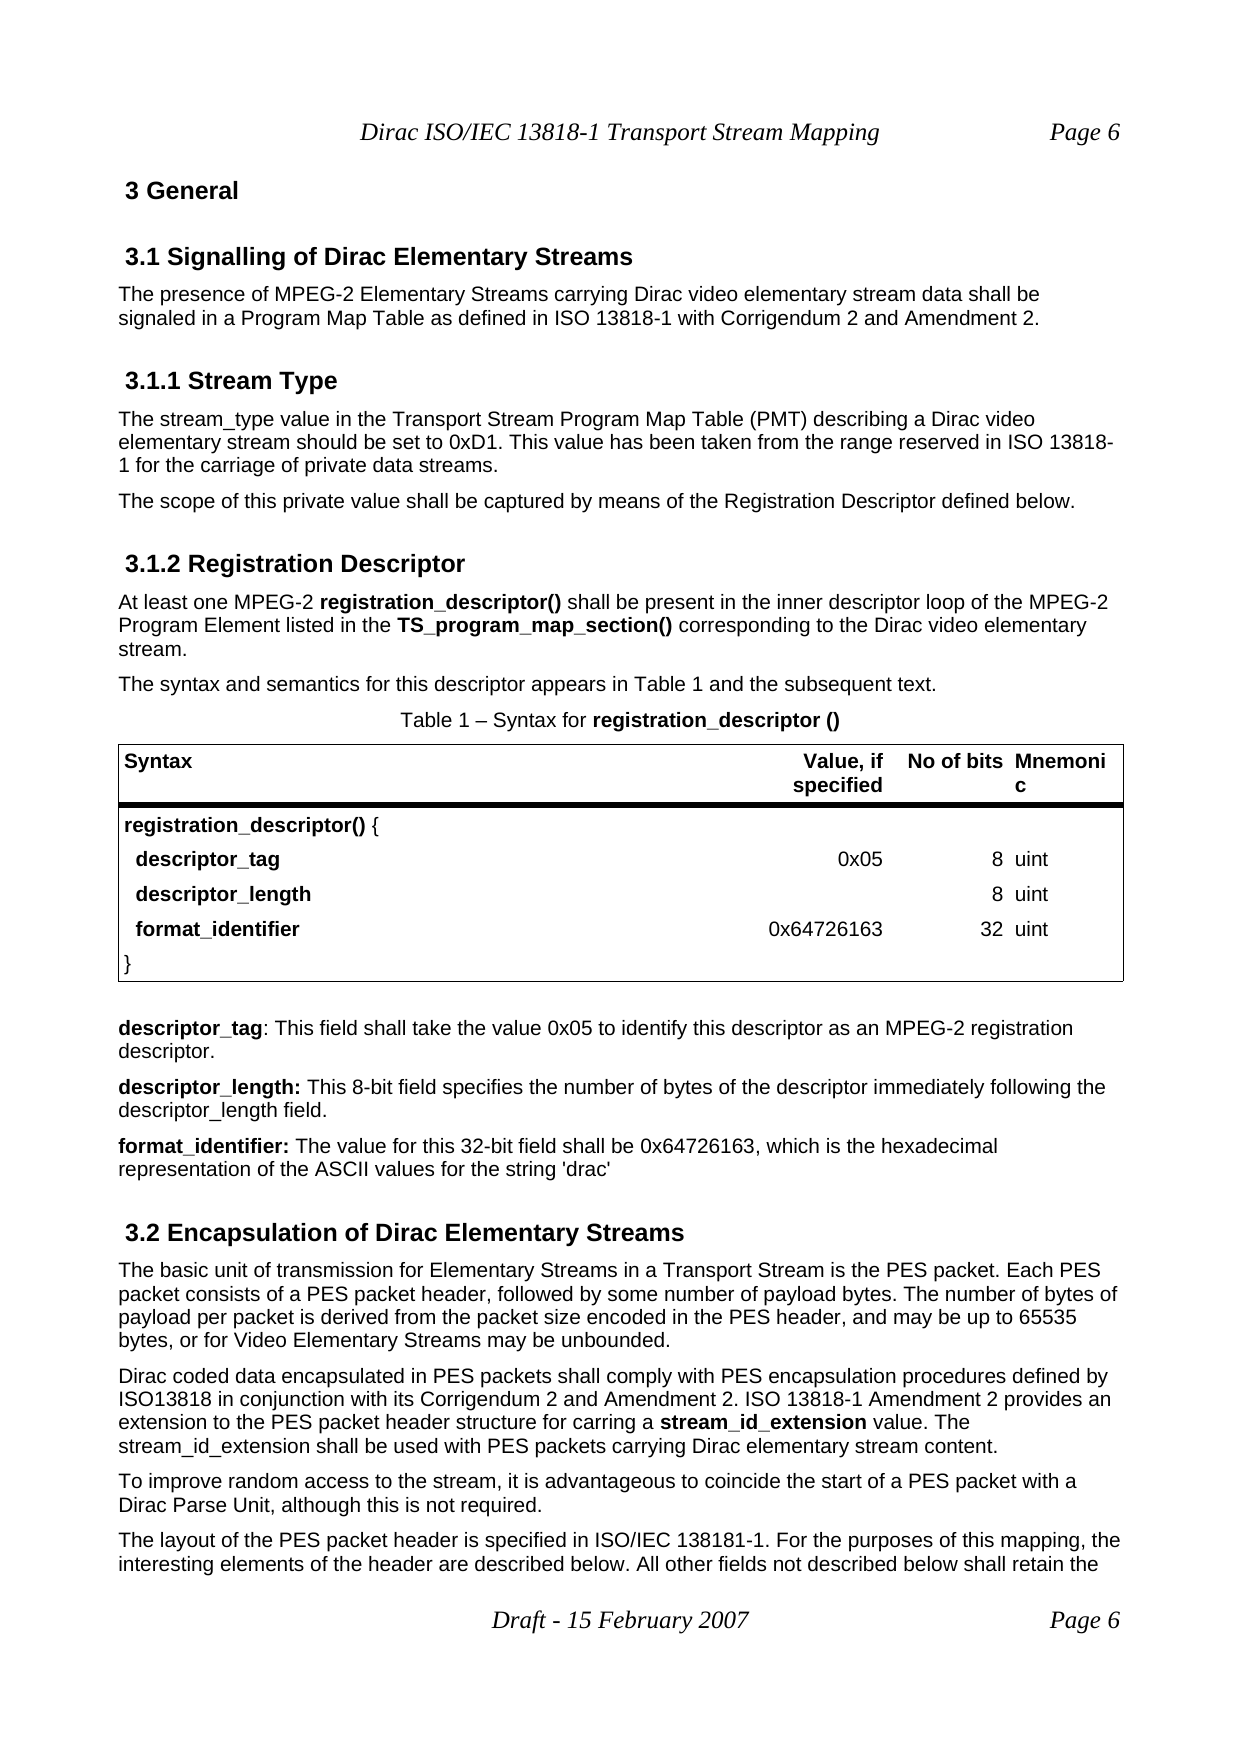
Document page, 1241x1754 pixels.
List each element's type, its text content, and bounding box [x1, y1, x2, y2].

text The stream_type value in the Transport Stream Program Map Table (PMT) describing a Dirac video elementary stream should be set to 0xD1. This value has been taken from the range reserved in ISO 13818-1 for the carriage of private data streams. [118, 407, 1122, 477]
table_cell [715, 808, 888, 842]
table_cell descriptor_length [119, 877, 715, 912]
table_cell [889, 808, 1009, 842]
table_cell format_identifier [119, 912, 715, 946]
table_header Mnemonic [1009, 745, 1123, 802]
table_header No of bits [889, 745, 1009, 802]
text descriptor_length: This 8-bit field specifies the number of bytes of the descriptor immediately following the descriptor_length field. [118, 1076, 1122, 1122]
table_cell [1009, 946, 1123, 981]
text descriptor_tag: This field shall take the value 0x05 to identify this descriptor as an MPEG-2 registration descriptor. [118, 1017, 1122, 1063]
table_cell } [119, 946, 715, 981]
table_cell [715, 877, 888, 912]
table_header Syntax [119, 745, 715, 802]
text The presence of MPEG-2 Elementary Streams carrying Dirac video elementary stream data shall be signaled in a Program Map Table as defined in ISO 13818-1 with Corrigendum 2 and Amendment 2. [118, 283, 1122, 329]
table_cell descriptor_tag [119, 842, 715, 877]
subtitle General [118, 177, 1122, 205]
table_header Value, if specified [715, 745, 888, 802]
subtitle Stream Type [118, 367, 1122, 395]
table_cell uint [1009, 842, 1123, 877]
table_cell 8 [889, 842, 1009, 877]
text The syntax and semantics for this descriptor appears in Table 1 and the subsequent text. [118, 673, 1122, 696]
table_cell 0x64726163 [715, 912, 888, 946]
text To improve random access to the stream, it is advantageous to coincide the start of a PES packet with a Dirac Parse Unit, although this is not required. [118, 1470, 1122, 1516]
table_cell [889, 946, 1009, 981]
text Table 1 – Syntax for registration_descriptor () [118, 708, 1122, 732]
text format_identifier: The value for this 32-bit field shall be 0x64726163, which is the hexadecimal representation of the ASCII values for the string 'drac' [118, 1135, 1122, 1181]
table_cell registration_descriptor() { [119, 808, 715, 842]
table_cell 8 [889, 877, 1009, 912]
table_cell [715, 946, 888, 981]
table_cell uint [1009, 877, 1123, 912]
subtitle Registration Descriptor [118, 550, 1122, 578]
subtitle Encapsulation of Dirac Elementary Streams [118, 1219, 1122, 1247]
table_cell 32 [889, 912, 1009, 946]
text At least one MPEG-2 registration_descriptor() shall be present in the inner descriptor loop of the MPEG-2 Program Element listed in the TS_program_map_section() corresponding to the Dirac video elementary stream. [118, 591, 1122, 660]
text The layout of the PES packet header is specified in ISO/IEC 138181-1. For the purposes of this mapping, the interesting elements of the header are described below. All other fields not described below shall retain the [118, 1529, 1122, 1575]
text The scope of this private value shall be captured by means of the Registration Descriptor defined below. [118, 489, 1122, 513]
text The basic unit of transmission for Elementary Streams in a Transport Stream is the PES packet. Each PES packet consists of a PES packet header, followed by some number of payload bytes. The number of bytes of payload per packet is derived from the packet size encoded in the PES header, and may be up to 65535 bytes, or for Video Elementary Streams may be unbounded. [118, 1259, 1122, 1352]
subtitle Signalling of Dirac Elementary Streams [118, 242, 1122, 270]
table_cell uint [1009, 912, 1123, 946]
table_cell 0x05 [715, 842, 888, 877]
text Dirac coded data encapsulated in PES packets shall comply with PES encapsulation procedures defined by ISO13818 in conjunction with its Corrigendum 2 and Amendment 2. ISO 13818-1 Amendment 2 provides an extension to the PES packet header structure for carring a stream_id_extension value. The stream_id_extension shall be used with PES packets carrying Dirac elementary stream content. [118, 1364, 1122, 1457]
table_cell [1009, 808, 1123, 842]
